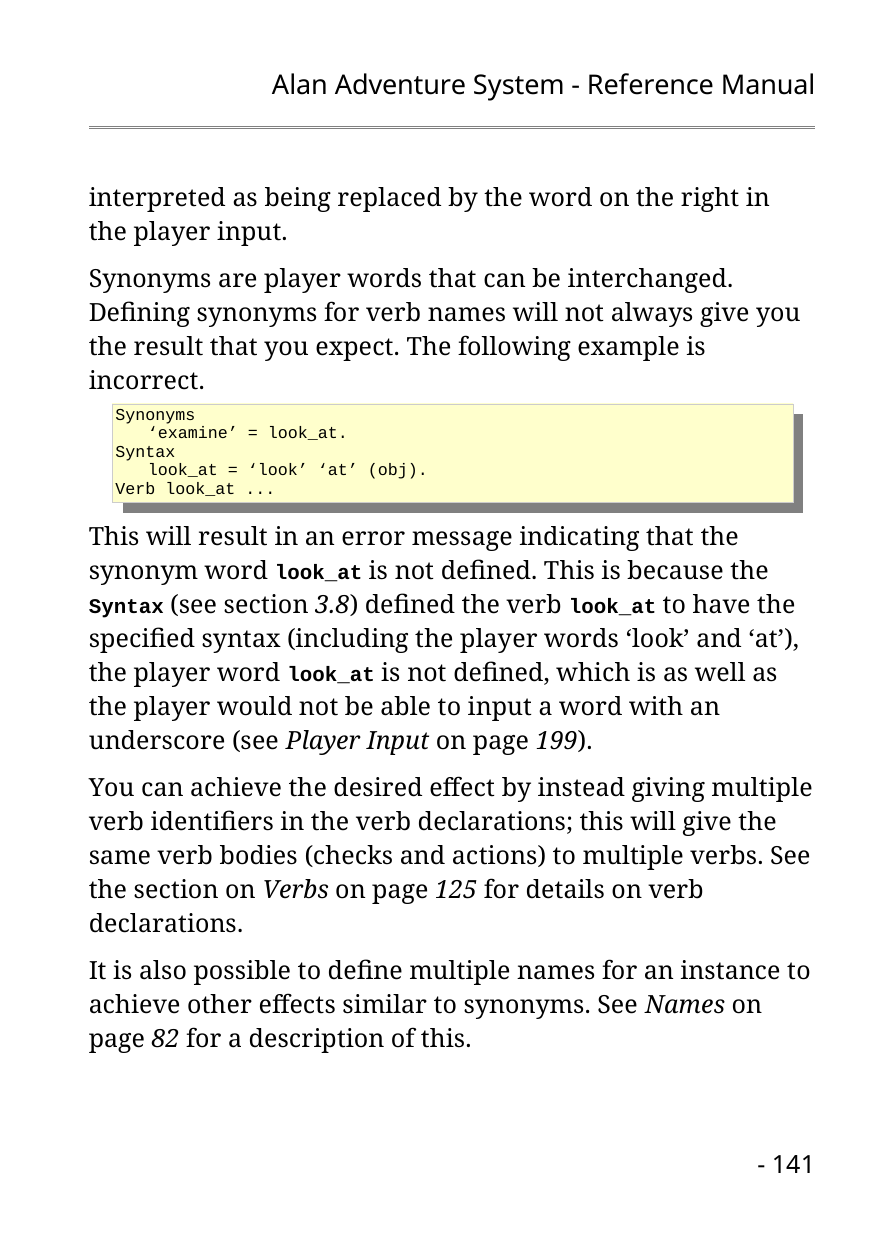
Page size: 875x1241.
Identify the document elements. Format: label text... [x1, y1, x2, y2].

text This will result in an error message indicating that the synonym word look_at is not defined. This is because the Syntax (see section 3.8) defined the verb look_at to have the specified syntax (including the play­er words ‘look’ and ‘at’), the player word look_at is not defined, which is as well as the player would not be able to input a word with an underscore (see Player Input on page 158). [88, 519, 815, 757]
text You can achieve the desired effect by instead giving multiple verb identifiers in the verb declarations; this will give the same verb bodies (checks and ac­tions) to multiple verbs. See the section on Verbs on page 99 for details on verb declarations. [88, 770, 815, 940]
text It is also possible to define multiple names for an instance to achieve other effects similar to synonyms. See Names on page 65 for a description of this. [88, 953, 815, 1054]
text interpreted as being replaced by the word on the right in the player input. [88, 180, 815, 248]
text Synonyms are player words that can be interchanged. Defining synonyms for verb names will not always give you the result that you expect. The following example is incorrect. [88, 261, 815, 397]
text Synonyms ‘examine’ = look_at. Syntax look_at = ‘look’ ‘at’ (obj). Verb look_at ... [113, 405, 793, 502]
